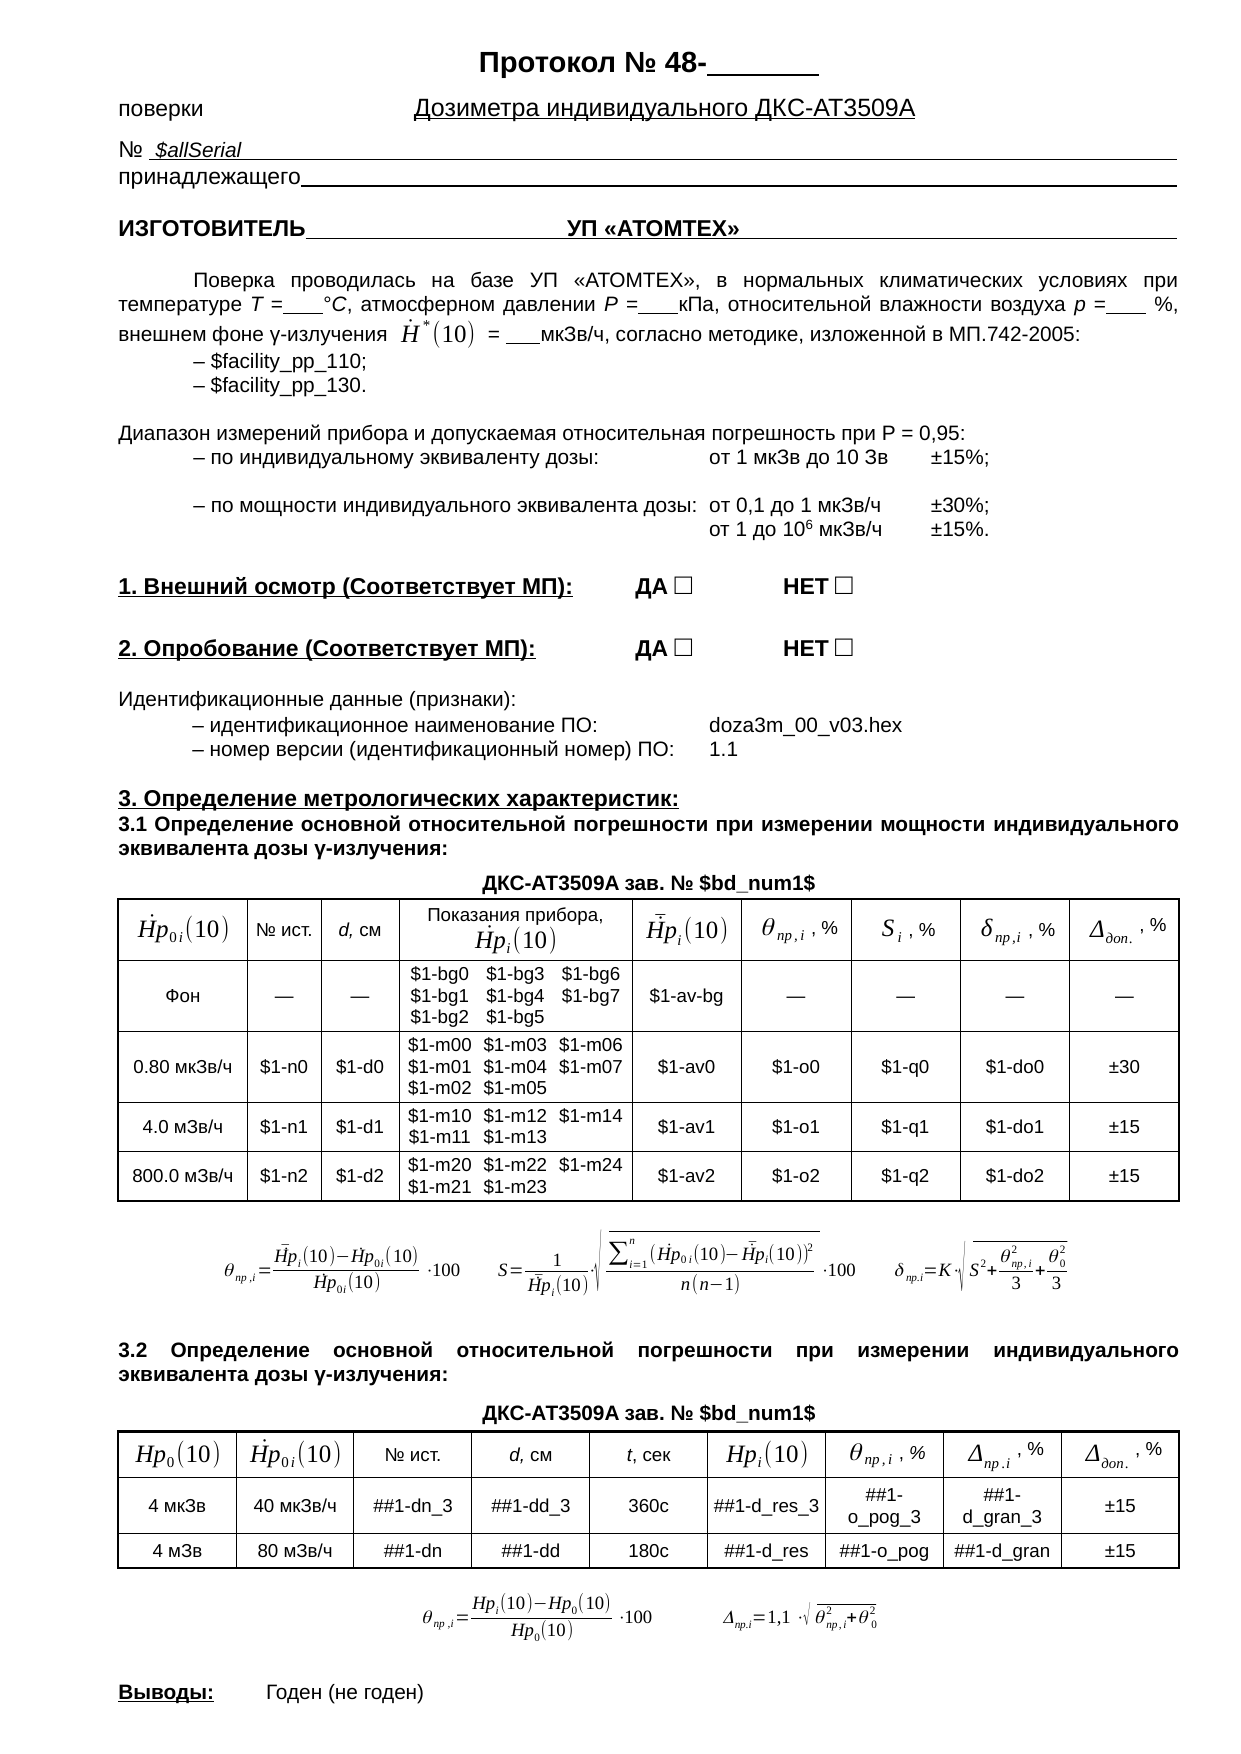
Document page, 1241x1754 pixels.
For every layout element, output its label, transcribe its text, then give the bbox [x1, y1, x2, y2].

table_cell , % [1070, 900, 1178, 960]
text Выводы: Годен (не годен) [118, 1680, 1179, 1704]
table_header ДКС-АТ3509A зав. № $bd_num1$ [118, 859, 1179, 898]
table_cell — [852, 961, 960, 1031]
table_cell [708, 1433, 825, 1477]
table_cell — [742, 961, 851, 1031]
table_cell [237, 1433, 353, 1477]
table_cell ±15 [1062, 1478, 1178, 1533]
table_cell $1-n2 [248, 1152, 321, 1200]
table_cell , % [944, 1433, 1061, 1477]
table_cell [633, 900, 741, 960]
table_cell ##1-dd [472, 1534, 589, 1567]
table_cell $1-m20 $1-m21 $1-m22 $1-m23 $1-m24 [400, 1152, 632, 1200]
table_cell $1-o1 [742, 1103, 851, 1151]
table_cell — [1070, 961, 1178, 1031]
table_cell ##1-d_gran_3 [944, 1478, 1061, 1533]
text № $allSerial [118, 136, 1179, 163]
text поверки Дозиметра индивидуального ДКС-АТ3509A [118, 93, 1179, 122]
table_cell $1-av1 [633, 1103, 741, 1151]
table_cell $1-q0 [852, 1032, 960, 1102]
text – $facility_pp_110; [118, 349, 1179, 373]
table_cell ##1-o_pog_3 [826, 1478, 943, 1533]
table_cell ##1-d_res_3 [708, 1478, 825, 1533]
table_cell ##1-o_pog [826, 1534, 943, 1567]
table_cell $1-av-bg [633, 961, 741, 1031]
table_cell ±15 [1070, 1152, 1178, 1200]
table_header ДКС-АТ3509A зав. № $bd_num1$ [118, 1386, 1179, 1430]
text 1. Внешний осмотр (Соответствует МП): ДА □ НЕТ □ [118, 567, 1179, 601]
table_cell ±30 [1070, 1032, 1178, 1102]
table_cell d, см [322, 900, 399, 960]
table_cell d, см [472, 1433, 589, 1477]
table_cell $1-o2 [742, 1152, 851, 1200]
table_cell — [961, 961, 1069, 1031]
table_cell ##1-dn [354, 1534, 471, 1567]
table_cell $1-do1 [961, 1103, 1069, 1151]
table_cell ±15 [1070, 1103, 1178, 1151]
table_cell $1-q2 [852, 1152, 960, 1200]
table_cell 80 мЗв/ч [237, 1534, 353, 1567]
table_cell 4.0 мЗв/ч [119, 1103, 247, 1151]
table_cell $1-d2 [322, 1152, 399, 1200]
table_cell ##1-dd_3 [472, 1478, 589, 1533]
table_cell $1-q1 [852, 1103, 960, 1151]
table_cell 4 мЗв [119, 1534, 236, 1567]
table_cell $1-n1 [248, 1103, 321, 1151]
table_cell $1-m10 $1-m11 $1-m12 $1-m13 $1-m14 [400, 1103, 632, 1151]
text 3.1 Определение основной относительной погрешности при измерении мощности индивидуального эквивалента дозы γ-излучения: [118, 811, 1179, 859]
table_cell $1-do0 [961, 1032, 1069, 1102]
text ИЗГОТОВИТЕЛЬ УП «АТОМТЕХ» [118, 215, 1179, 242]
text 3. Определение метрологических характеристик: [118, 785, 1179, 811]
table_cell , % [961, 900, 1069, 960]
text 2. Опробование (Соответствует МП): ДА □ НЕТ □ [118, 629, 1179, 663]
table_cell 4 мкЗв [119, 1478, 236, 1533]
table_cell $1-n0 [248, 1032, 321, 1102]
table_cell [119, 1433, 236, 1477]
table_cell 40 мкЗв/ч [237, 1478, 353, 1533]
text Диапазон измерений прибора и допускаемая относительная погрешность при Р = 0,95: [118, 421, 1179, 445]
table_cell , % [826, 1433, 943, 1477]
text Идентификационные данные (признаки): [118, 687, 1179, 711]
table_cell $1-d1 [322, 1103, 399, 1151]
table_cell $1-o0 [742, 1032, 851, 1102]
text – $facility_pp_130. [118, 373, 1179, 397]
text – идентификационное наименование ПО: doza3m_00_v03.hex [118, 711, 1179, 737]
text – по мощности индивидуального эквивалента дозы: от 0,1 до 1 мкЗв/ч ±30%; [118, 493, 1179, 517]
text Поверка проводилась на базе УП «АТОМТЕХ», в нормальных климатических условиях при температуре Т = °С, атмосферном давлении Р = кПа, относительной влажности воздуха р = %, внешнем фоне γ-излучения = мкЗв/ч, согласно методике, изложенной в МП.742-2005: [118, 268, 1179, 349]
table_cell № ист. [248, 900, 321, 960]
text от 1 до 106 мкЗв/ч ±15%. [118, 517, 1179, 541]
table_cell 800.0 мЗв/ч [119, 1152, 247, 1200]
table_cell — [248, 961, 321, 1031]
table_cell , % [742, 900, 851, 960]
text 3.2 Определение основной относительной погрешности при измерении индивидуального эквивалента дозы γ-излучения: [118, 1338, 1179, 1386]
table_cell Показания прибора, [400, 900, 632, 960]
table_cell № ист. [354, 1433, 471, 1477]
text принадлежащего [118, 163, 1179, 189]
table_cell $1-bg0 $1-bg1 $1-bg2 $1-bg3 $1-bg4 $1-bg5 $1-bg6 $1-bg7 [400, 961, 632, 1031]
table_cell ##1-dn_3 [354, 1478, 471, 1533]
table_cell — [322, 961, 399, 1031]
table_cell $1-d0 [322, 1032, 399, 1102]
table_cell ##1-d_gran [944, 1534, 1061, 1567]
table_cell Фон [119, 961, 247, 1031]
table_cell 360c [590, 1478, 707, 1533]
table_cell 0.80 мкЗв/ч [119, 1032, 247, 1102]
text – по индивидуальному эквиваленту дозы: от 1 мкЗв до 10 Зв ±15%; [118, 445, 1179, 469]
table_cell ±15 [1062, 1534, 1178, 1567]
table_cell , % [852, 900, 960, 960]
text Протокол № 48- [88, 45, 1179, 79]
table_cell , % [1062, 1433, 1178, 1477]
table_cell $1-av0 [633, 1032, 741, 1102]
table_cell [119, 900, 247, 960]
table_cell t, сек [590, 1433, 707, 1477]
table_cell ##1-d_res [708, 1534, 825, 1567]
table_cell 180c [590, 1534, 707, 1567]
table_cell $1-m00 $1-m01 $1-m02 $1-m03 $1-m04 $1-m05 $1-m06 $1-m07 [400, 1032, 632, 1102]
text – номер версии (идентификационный номер) ПО: 1.1 [118, 737, 1179, 761]
table_cell $1-do2 [961, 1152, 1069, 1200]
table_cell $1-av2 [633, 1152, 741, 1200]
